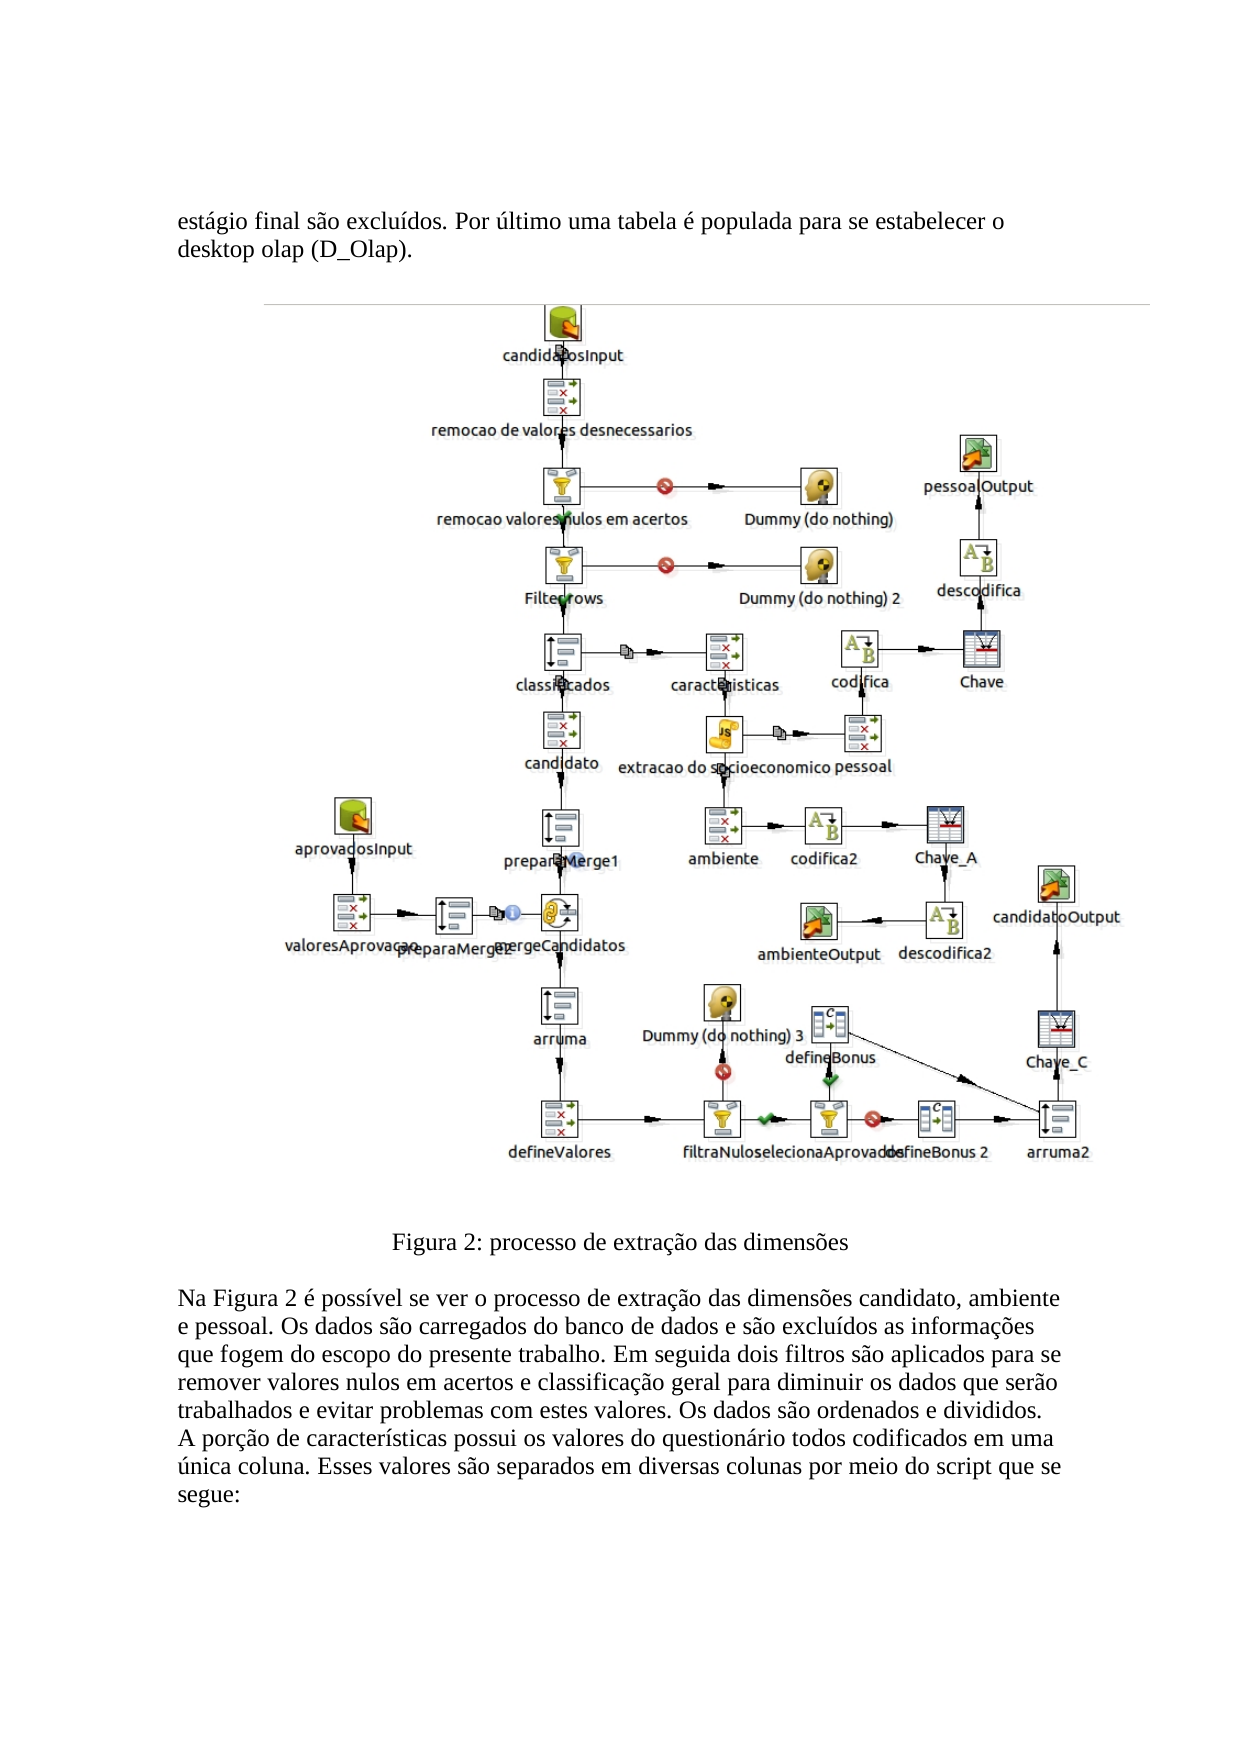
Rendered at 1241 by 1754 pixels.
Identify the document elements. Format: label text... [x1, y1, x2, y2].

text estágio final são excluídos. Por último uma tabela é populada para se estabelecer o desktop olap (D_Olap). [177, 207, 1063, 263]
text Na Figura 2 é possível se ver o processo de extração das dimensões candidato, ambiente e pessoal. Os dados são carregados do banco de dados e são excluídos as informações que fogem do escopo do presente trabalho. Em seguida dois filtros são aplicados para se remover valores nulos em acertos e classificação geral para diminuir os dados que serão trabalhados e evitar problemas com estes valores. Os dados são ordenados e divididos. A porção de características possui os valores do questionário todos codificados em uma única coluna. Esses valores são separados em diversas colunas por meio do script que se segue: [177, 1284, 1063, 1508]
picture [263, 304, 1150, 1172]
text Figura 2: processo de extração das dimensões [177, 1228, 1063, 1256]
